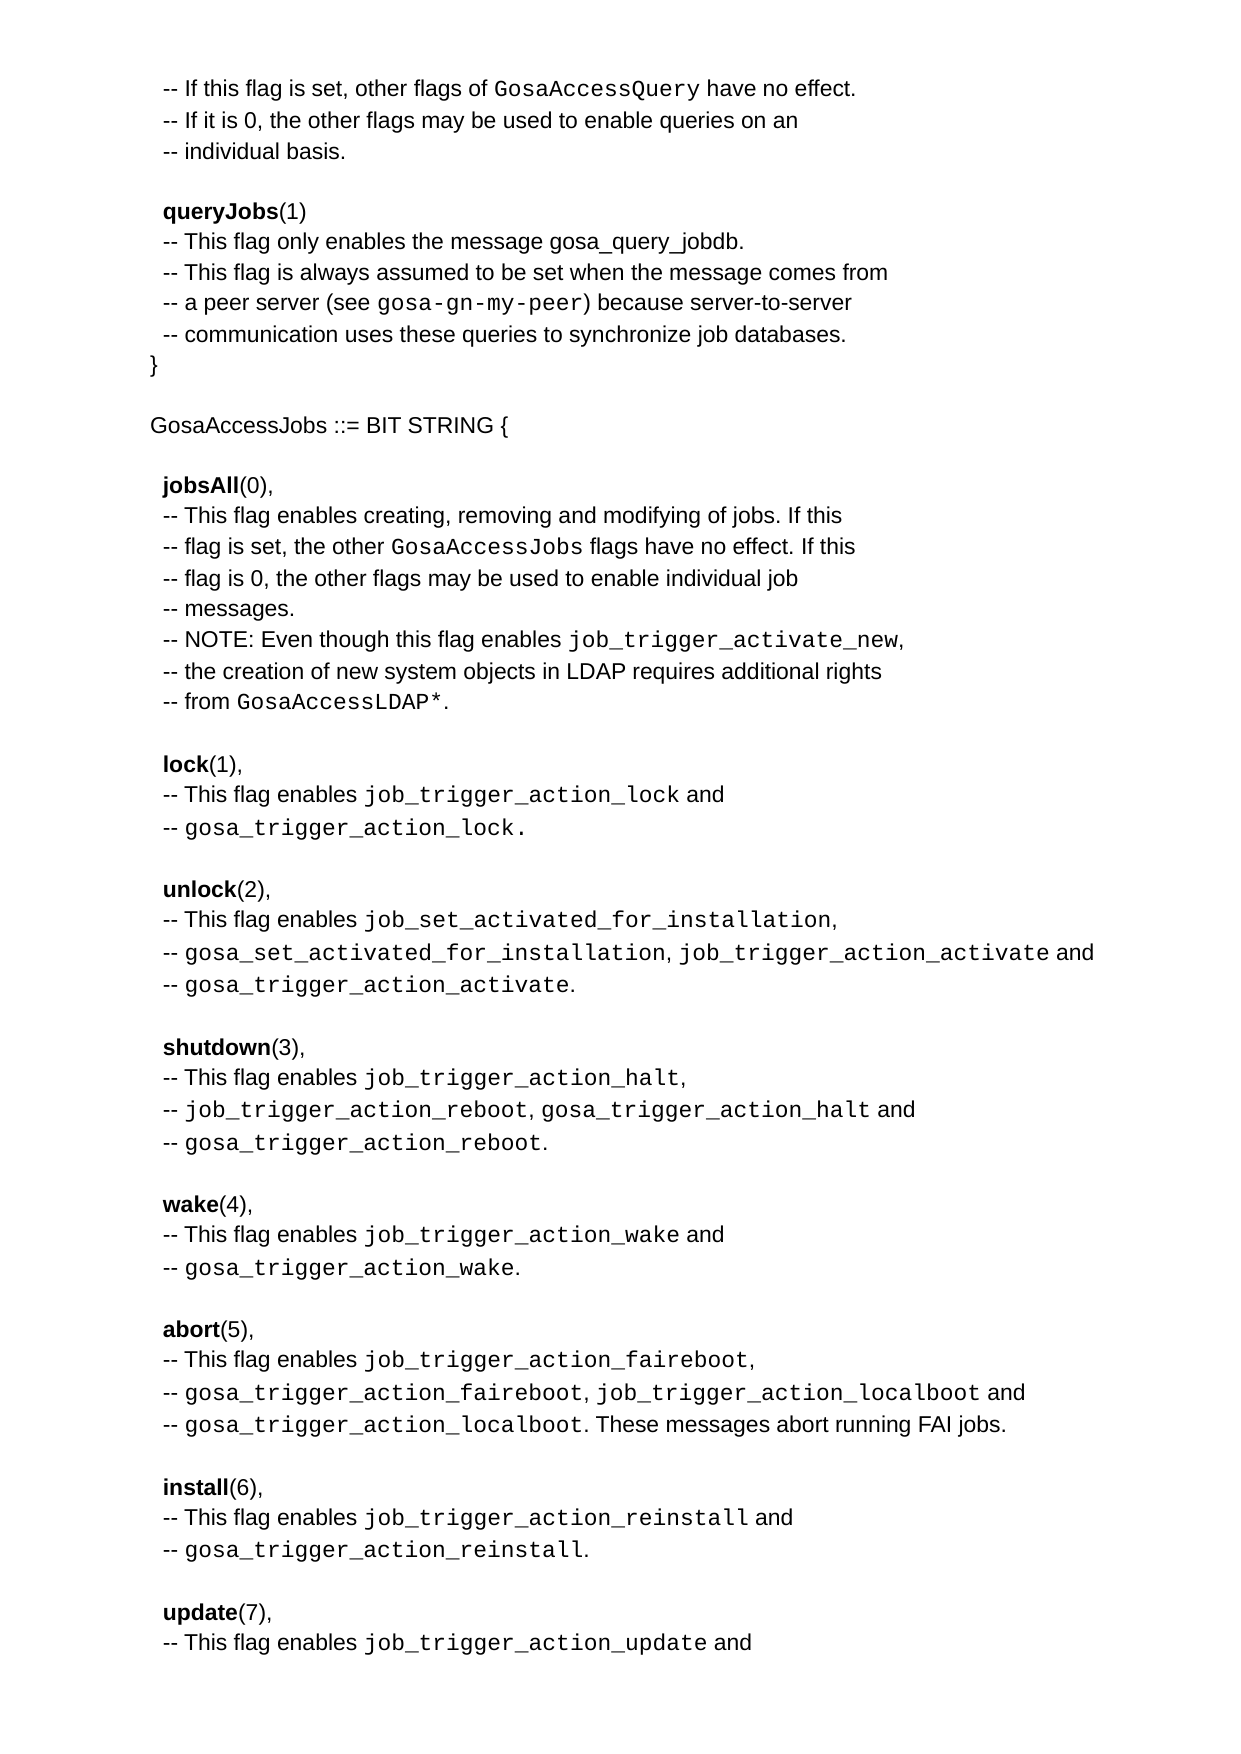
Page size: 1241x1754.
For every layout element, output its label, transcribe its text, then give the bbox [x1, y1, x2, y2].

text -- flag is set, the other GosaAccessJobs flags have no effect. If this [150, 533, 1165, 561]
text -- gosa_trigger_action_wake. abort(5), [150, 1254, 1165, 1342]
text -- job_trigger_action_reboot, gosa_trigger_action_halt and [150, 1096, 1165, 1124]
text -- a peer server (see gosa-gn-my-peer) because server-to-server [150, 289, 1165, 317]
text -- This flag enables job_trigger_action_wake and [150, 1221, 1165, 1249]
text -- This flag only enables the message gosa_query_jobdb. [150, 228, 1165, 255]
text -- gosa_set_activated_for_installation, job_trigger_action_activate and [150, 938, 1165, 967]
text -- gosa_trigger_action_activate. shutdown(3), [150, 971, 1165, 1060]
text -- the creation of new system objects in LDAP requires additional rights [150, 658, 1165, 684]
text -- gosa_trigger_action_faireboot, job_trigger_action_localboot and [150, 1379, 1165, 1407]
text -- This flag enables job_trigger_action_faireboot, [150, 1346, 1165, 1375]
text -- messages. [150, 595, 1165, 622]
text -- This flag enables creating, removing and modifying of jobs. If this [150, 502, 1165, 529]
text -- gosa_trigger_action_reinstall. update(7), [150, 1536, 1165, 1625]
text -- from GosaAccessLDAP*. lock(1), [150, 688, 1165, 777]
text -- If it is 0, the other flags may be used to enable queries on an [150, 107, 1165, 134]
text -- individual basis. queryJobs(1) [150, 138, 1165, 224]
text -- This flag enables job_trigger_action_halt, [150, 1064, 1165, 1092]
text -- This flag is always assumed to be set when the message comes from [150, 258, 1165, 285]
text -- This flag enables job_trigger_action_reinstall and [150, 1504, 1165, 1532]
text -- communication uses these queries to synchronize job databases. } GosaAccessJobs ::= BIT STRING { jobsAll(0), [150, 321, 1165, 499]
text -- This flag enables job_trigger_action_lock and [150, 781, 1165, 809]
text -- NOTE: Even though this flag enables job_trigger_activate_new, [150, 626, 1165, 654]
text -- gosa_trigger_action_localboot. These messages abort running FAI jobs. install(6), [150, 1411, 1165, 1500]
text -- This flag enables job_trigger_action_update and [150, 1629, 1165, 1657]
text -- gosa_trigger_action_reboot. wake(4), [150, 1129, 1165, 1217]
text -- gosa_trigger_action_lock. unlock(2), [150, 813, 1165, 902]
text -- flag is 0, the other flags may be used to enable individual job [150, 565, 1165, 592]
text -- If this flag is set, other flags of GosaAccessQuery have no effect. [150, 75, 1165, 103]
text -- This flag enables job_set_activated_for_installation, [150, 906, 1165, 934]
